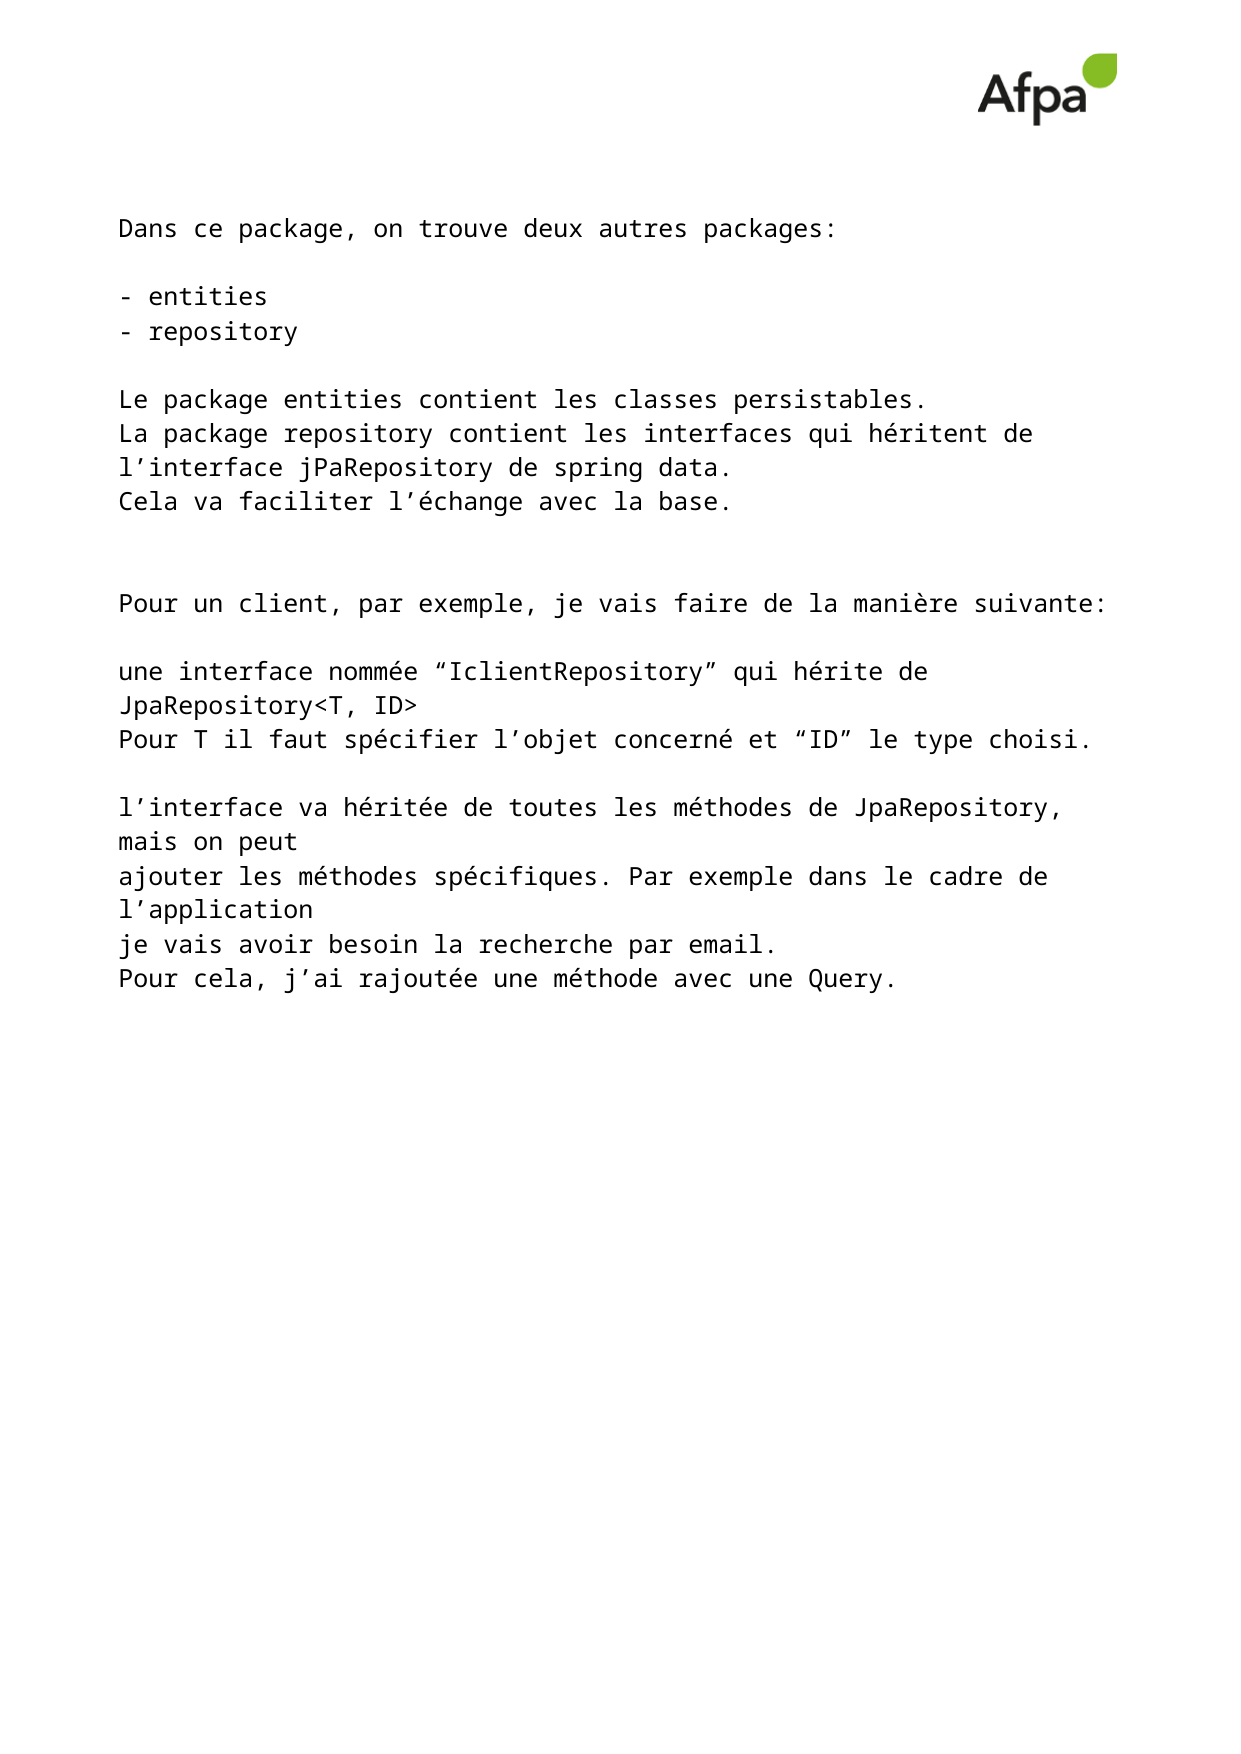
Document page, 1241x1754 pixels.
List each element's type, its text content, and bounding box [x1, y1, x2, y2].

text une interface nommée “IclientRepository” qui hérite de JpaRepository<T, ID> [118, 654, 1122, 722]
text Cela va faciliter l’échange avec la base. [118, 483, 1122, 517]
text je vais avoir besoin la recherche par email. [118, 926, 1122, 960]
text ajouter les méthodes spécifiques. Par exemple dans le cadre de l’application [118, 858, 1122, 926]
picture [977, 53, 1117, 126]
text - repository [118, 313, 1122, 347]
text Pour un client, par exemple, je vais faire de la manière suivante: [118, 586, 1122, 620]
text Pour T il faut spécifier l’objet concerné et “ID” le type choisi. [118, 722, 1122, 756]
text La package repository contient les interfaces qui héritent de l’interface jPaRepository de spring data. [118, 415, 1122, 483]
text l’interface va héritée de toutes les méthodes de JpaRepository, mais on peut [118, 790, 1122, 858]
text Dans ce package, on trouve deux autres packages: [118, 211, 1122, 245]
text Pour cela, j’ai rajoutée une méthode avec une Query. [118, 960, 1122, 994]
text Le package entities contient les classes persistables. [118, 381, 1122, 415]
text - entities [118, 279, 1122, 313]
